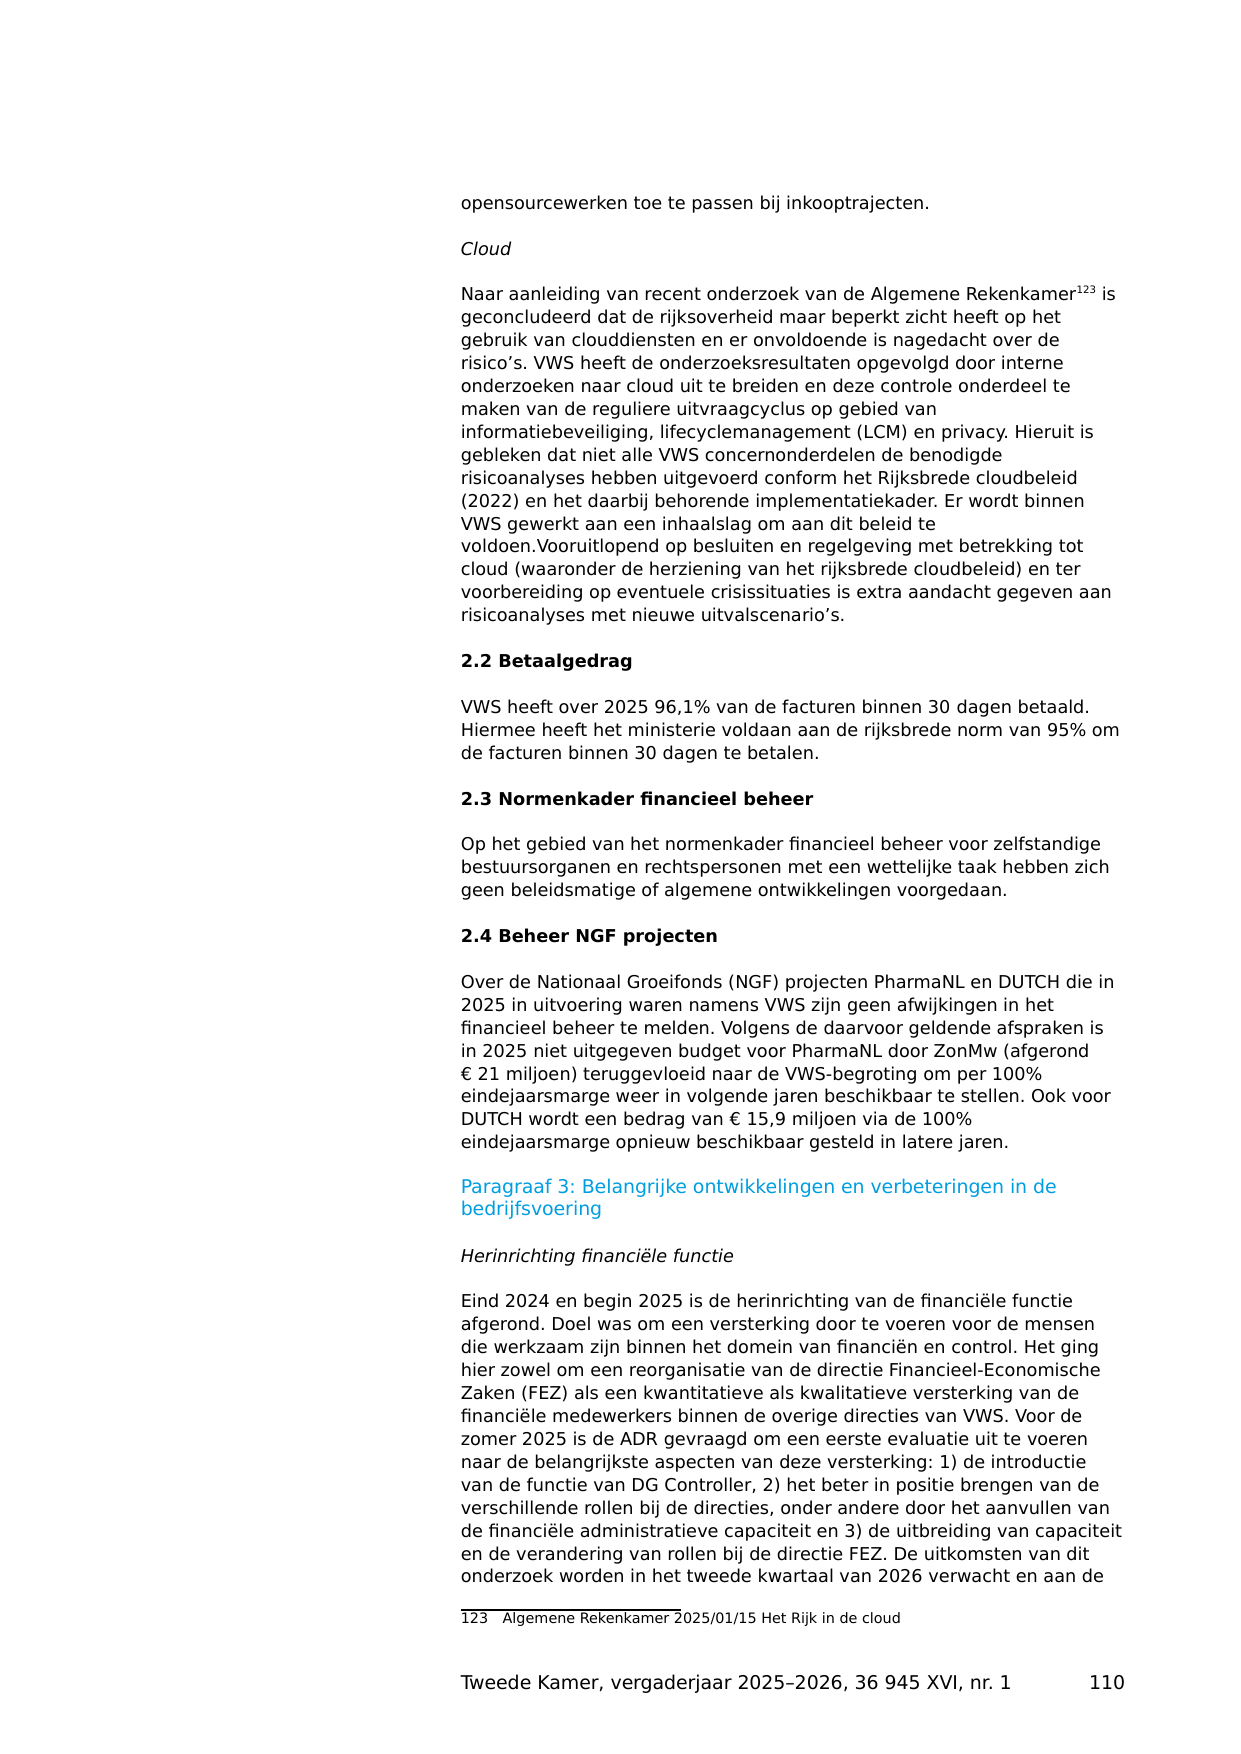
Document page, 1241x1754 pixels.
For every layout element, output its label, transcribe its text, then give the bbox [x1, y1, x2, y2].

text Eind 2024 en begin 2025 is de herinrichting van de financiële functie afgerond. Doel was om een versterking door te voeren voor de mensen die werkzaam zijn binnen het domein van financiën en control. Het ging hier zowel om een reorganisatie van de directie Financieel-Economische Zaken (FEZ) als een kwantitatieve als kwalitatieve versterking van de financiële medewerkers binnen de overige directies van VWS. Voor de zomer 2025 is de ADR gevraagd om een eerste evaluatie uit te voeren naar de belangrijkste aspecten van deze versterking: 1) de introductie van de functie van DG Controller, 2) het beter in positie brengen van de verschillende rollen bij de directies, onder andere door het aanvullen van de financiële administratieve capaciteit en 3) de uitbreiding van capaciteit en de verandering van rollen bij de directie FEZ. De uitkomsten van dit onderzoek worden in het tweede kwartaal van 2026 verwacht en aan de [461, 1289, 1125, 1587]
text VWS heeft over 2025 96,1% van de facturen binnen 30 dagen betaald. Hiermee heeft het ministerie voldaan aan de rĳksbrede norm van 95% om de facturen binnen 30 dagen te betalen. [461, 695, 1125, 764]
text Naar aanleiding van recent onderzoek van de Algemene Rekenkamer is geconcludeerd dat de rijksoverheid maar beperkt zicht heeft op het gebruik van clouddiensten en er onvoldoende is nagedacht over de risico’s. VWS heeft de onderzoeksresultaten opgevolgd door interne onderzoeken naar cloud uit te breiden en deze controle onderdeel te maken van de reguliere uitvraagcyclus op gebied van informatiebeveiliging, lifecyclemanagement (LCM) en privacy. Hieruit is gebleken dat niet alle VWS concernonderdelen de benodigde risicoanalyses hebben uitgevoerd conform het Rijksbrede cloudbeleid (2022) en het daarbij behorende implementatiekader. Er wordt binnen VWS gewerkt aan een inhaalslag om aan dit beleid te voldoen.Vooruitlopend op besluiten en regelgeving met betrekking tot cloud (waaronder de herziening van het rijksbrede cloudbeleid) en ter voorbereiding op eventuele crisissituaties is extra aandacht gegeven aan risicoanalyses met nieuwe uitvalscenario’s. [461, 282, 1125, 626]
text Over de Nationaal Groeifonds (NGF) projecten PharmaNL en DUTCH die in 2025 in uitvoering waren namens VWS zĳn geen afwĳkingen in het financieel beheer te melden. Volgens de daarvoor geldende afspraken is in 2025 niet uitgegeven budget voor PharmaNL door ZonMw (afgerond € 21 miljoen) teruggevloeid naar de VWS-begroting om per 100% eindejaarsmarge weer in volgende jaren beschikbaar te stellen. Ook voor DUTCH wordt een bedrag van € 15,9 miljoen via de 100% eindejaarsmarge opnieuw beschikbaar gesteld in latere jaren. [461, 970, 1125, 1153]
title Paragraaf 3: Belangrijke ontwikkelingen en verbeteringen in de bedrijfsvoering [461, 1176, 1125, 1220]
text Herinrichting financiële functie [461, 1244, 1125, 1267]
text opensourcewerken toe te passen bij inkooptrajecten. [461, 191, 1125, 214]
text 2.2 Betaalgedrag [461, 649, 1125, 672]
text Cloud [461, 237, 1125, 259]
text __Algemene Rekenkamer 2025/01/15 Het Rijk in de cloud [461, 1610, 1125, 1627]
text Op het gebied van het normenkader financieel beheer voor zelfstandige bestuursorganen en rechtspersonen met een wettelijke taak hebben zich geen beleidsmatige of algemene ontwikkelingen voorgedaan. [461, 832, 1125, 901]
text 2.3 Normenkader financieel beheer [461, 787, 1125, 809]
text 2.4 Beheer NGF projecten [461, 924, 1125, 947]
